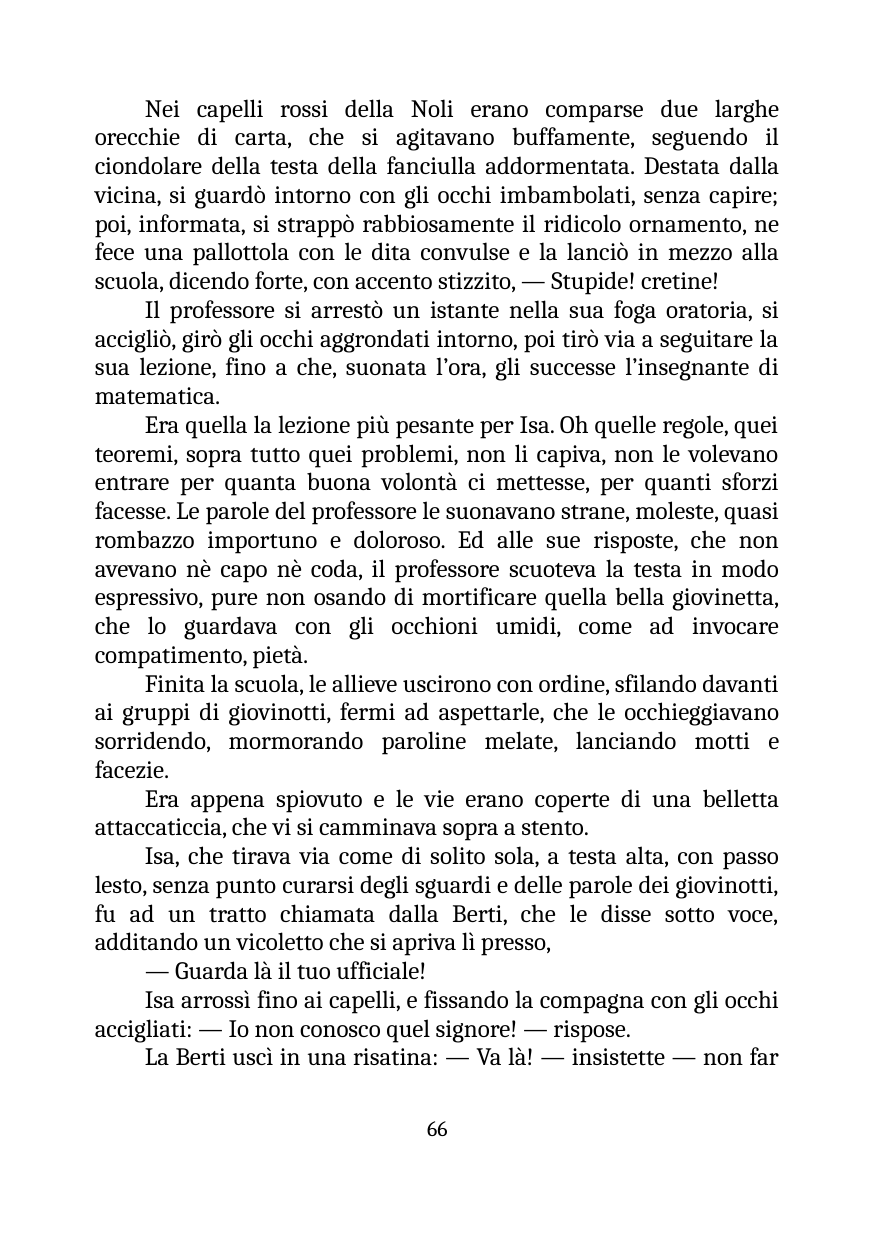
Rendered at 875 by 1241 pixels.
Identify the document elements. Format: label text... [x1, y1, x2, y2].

text Finita la scuola, le allieve uscirono con ordine, sfilando davanti ai gruppi di giovinotti, fermi ad aspettarle, che le occhieggiavano sorridendo, mormorando paroline melate, lanciando motti e facezie. [94, 669, 779, 784]
text La Berti uscì in una risatina: — Va là! — insistette — non far [94, 1043, 779, 1072]
text Isa arrossì fino ai capelli, e fissando la compagna con gli occhi accigliati: — Io non conosco quel signore! — rispose. [94, 986, 779, 1043]
text Era appena spiovuto e le vie erano coperte di una belletta attaccaticcia, che vi si camminava sopra a stento. [94, 784, 779, 842]
text Era quella la lezione più pesante per Isa. Oh quelle regole, quei teoremi, sopra tutto quei problemi, non li capiva, non le volevano entrare per quanta buona volontà ci mettesse, per quanti sforzi facesse. Le parole del professore le suonavano strane, moleste, quasi rombazzo importuno e doloroso. Ed alle sue risposte, che non avevano nè capo nè coda, il professore scuoteva la testa in modo espressivo, pure non osando di mortificare quella bella giovinetta, che lo guardava con gli occhioni umidi, come ad invocare compatimento, pietà. [94, 411, 779, 669]
text Nei capelli rossi della Noli erano comparse due larghe orecchie di carta, che si agitavano buffamente, seguendo il ciondolare della testa della fanciulla addormentata. Destata dalla vicina, si guardò intorno con gli occhi imbambolati, senza capire; poi, informata, si strappò rabbiosamente il ridicolo ornamento, ne fece una pallottola con le dita convulse e la lanciò in mezzo alla scuola, dicendo forte, con accento stizzito, — Stupide! cretine! [94, 94, 779, 296]
text — Guarda là il tuo ufficiale! [94, 957, 779, 986]
text Il professore si arrestò un istante nella sua foga oratoria, si accigliò, girò gli occhi aggrondati intorno, poi tirò via a seguitare la sua lezione, fino a che, suonata l’ora, gli successe l’insegnante di matematica. [94, 296, 779, 411]
text Isa, che tirava via come di solito sola, a testa alta, con passo lesto, senza punto curarsi degli sguardi e delle parole dei giovinotti, fu ad un tratto chiamata dalla Berti, che le disse sotto voce, additando un vicoletto che si apriva lì presso, [94, 842, 779, 957]
